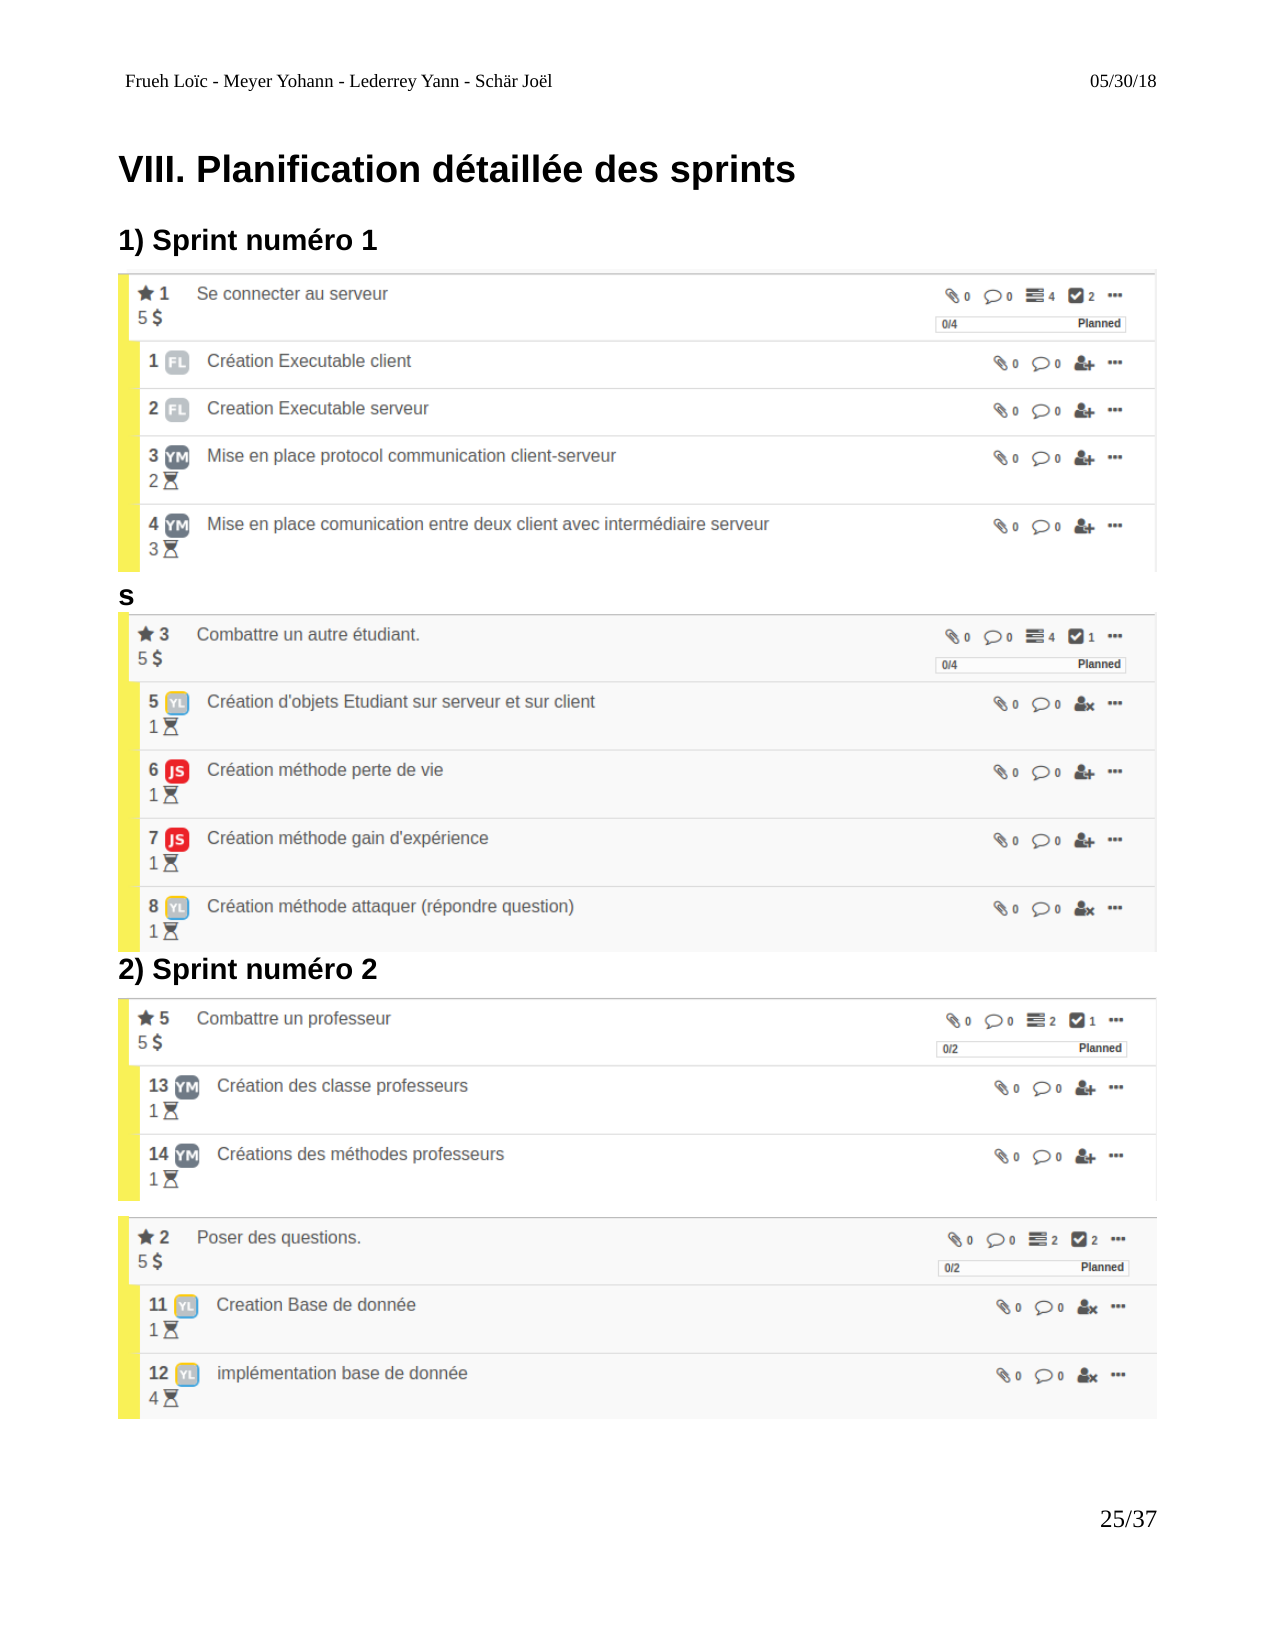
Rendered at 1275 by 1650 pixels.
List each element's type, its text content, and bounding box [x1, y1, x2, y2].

text s [118, 572, 1157, 612]
picture [118, 612, 1157, 952]
subtitle VIII. Planification détaillée des sprints [118, 146, 1157, 190]
picture [118, 1216, 1157, 1419]
subtitle 1) Sprint numéro 1 [118, 223, 1157, 257]
picture [118, 997, 1157, 1201]
subtitle 2) Sprint numéro 2 [118, 952, 1157, 985]
picture [118, 269, 1157, 572]
